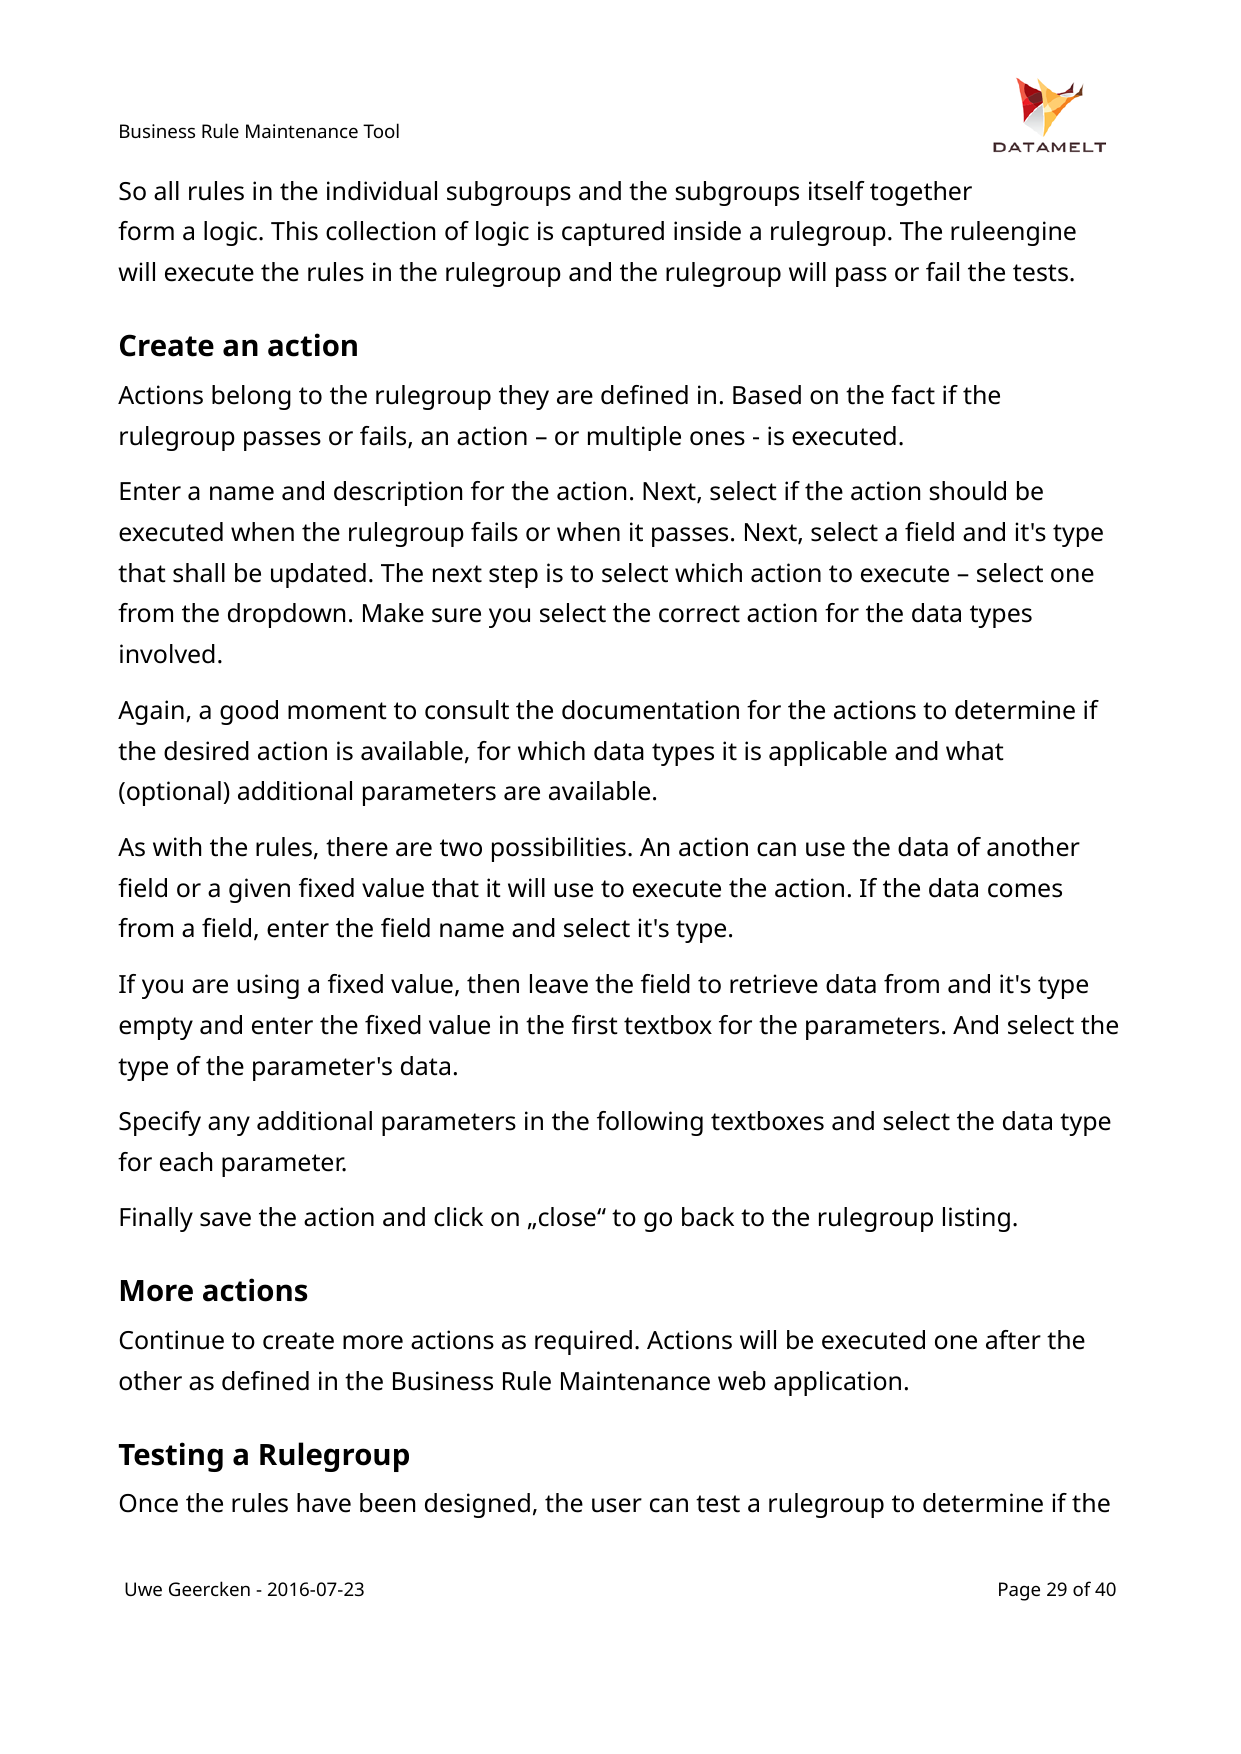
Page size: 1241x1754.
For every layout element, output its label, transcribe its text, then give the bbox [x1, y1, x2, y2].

text If you are using a fixed value, then leave the field to retrieve data from and it's type empty and enter the fixed value in the first textbox for the parameters. And select the type of the parameter's data. [118, 967, 1122, 1082]
subtitle Testing a Rulegroup [118, 1433, 1122, 1473]
text Again, a good moment to consult the documentation for the actions to determine if the desired action is available, for which data types it is applicable and what (optional) additional parameters are available. [118, 692, 1122, 808]
text Specify any additional parameters in the following textboxes and select the data type for each parameter. [118, 1104, 1122, 1178]
text Finally save the action and click on „close“ to go back to the rulegroup listing. [118, 1200, 1122, 1234]
text Once the rules have been designed, the user can test a rulegroup to determine if the [118, 1486, 1122, 1520]
text Actions belong to the rulegroup they are defined in. Based on the fact if the rulegroup passes or fails, an action – or multiple ones - is executed. [118, 377, 1122, 452]
text So all rules in the individual subgroups and the subgroups itself together form a logic. This collection of logic is captured inside a rulegroup. The ruleengine will execute the rules in the rulegroup and the rulegroup will pass or fail the tests. [118, 173, 1122, 289]
subtitle Create an action [118, 325, 1122, 365]
picture [992, 69, 1107, 160]
subtitle More actions [118, 1270, 1122, 1310]
text Continue to create more actions as required. Actions will be executed one after the other as defined in the Business Rule Maintenance web application. [118, 1322, 1122, 1397]
text As with the rules, there are two possibilities. An action can use the data of another field or a given fixed value that it will use to execute the action. If the data comes from a field, enter the field name and select it's type. [118, 829, 1122, 945]
text Enter a name and description for the action. Next, select if the action should be executed when the rulegroup fails or when it passes. Next, select a field and it's type that shall be updated. The next step is to select which action to execute – select one from the dropdown. Make sure you select the correct action for the data types involved. [118, 474, 1122, 671]
